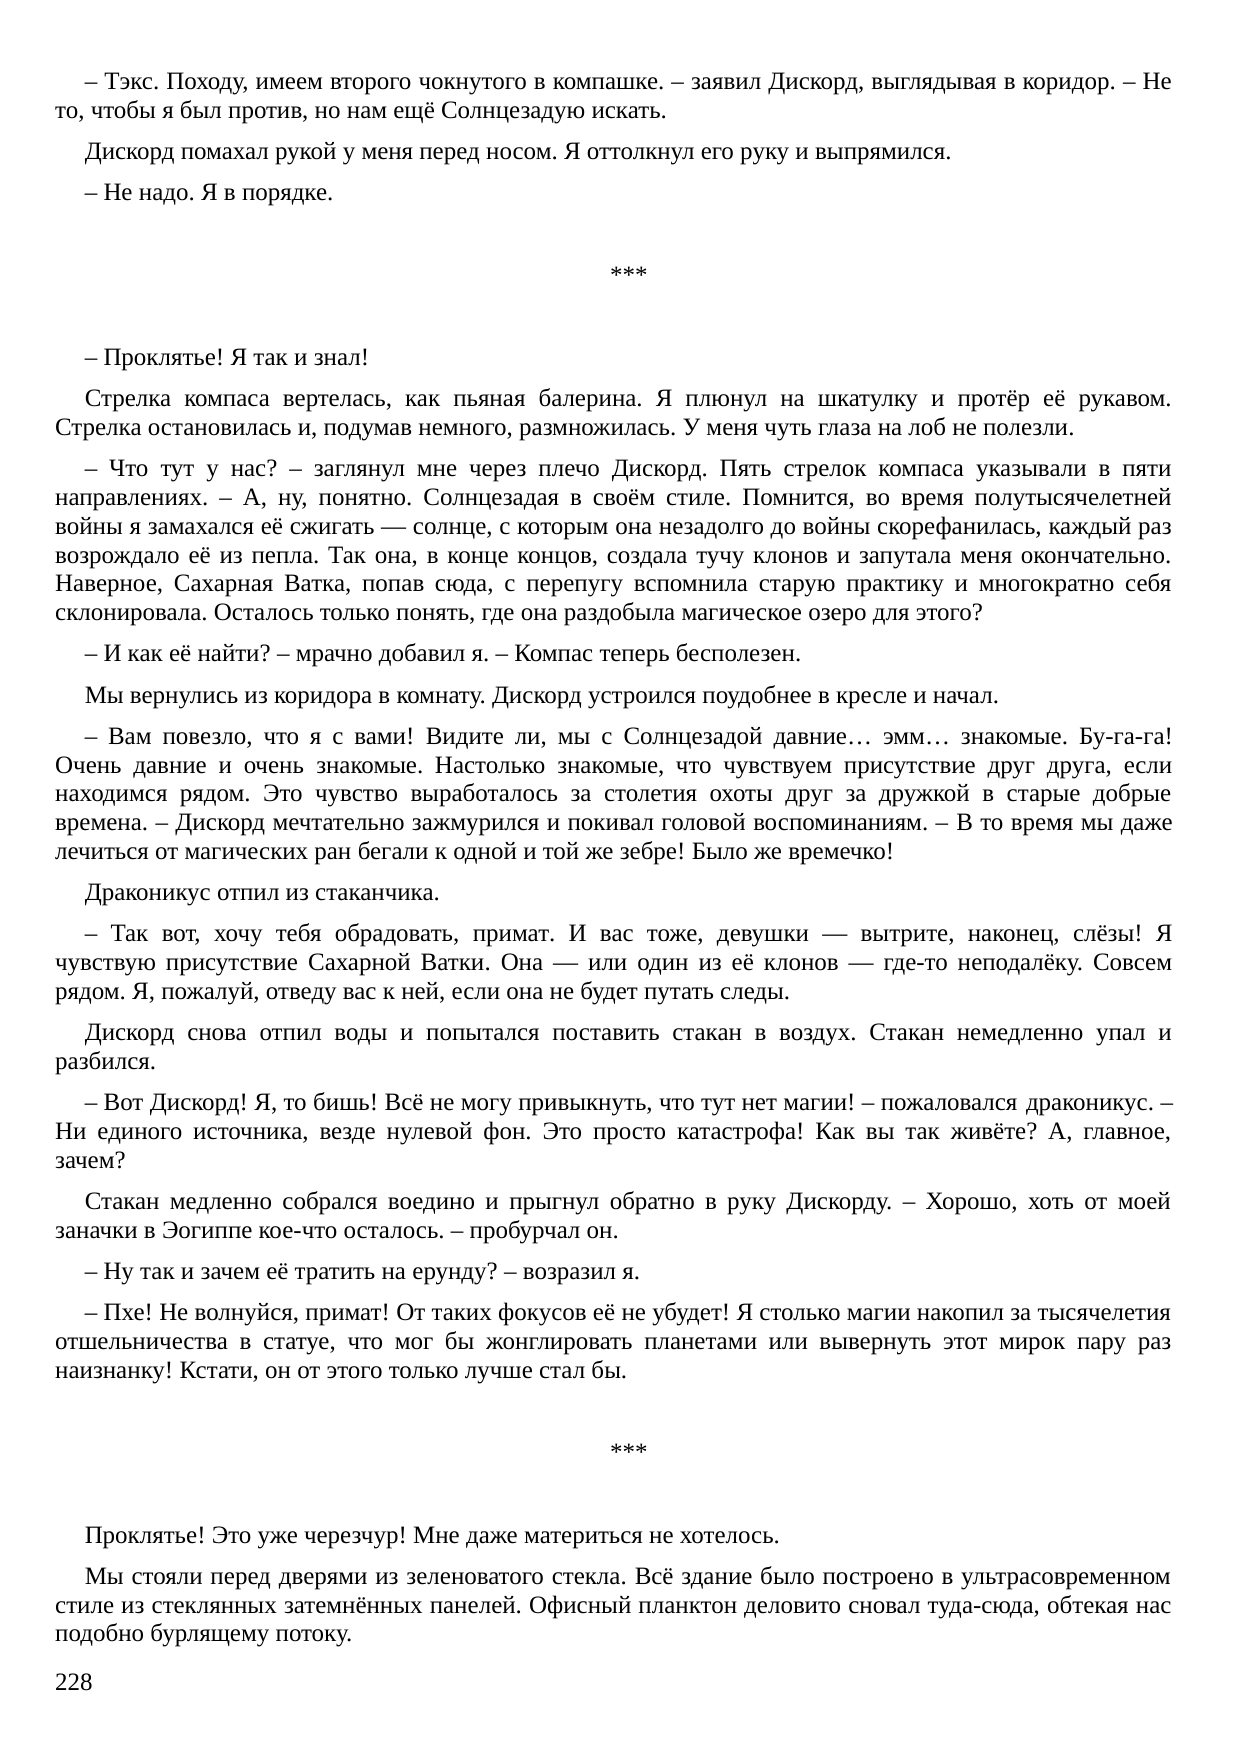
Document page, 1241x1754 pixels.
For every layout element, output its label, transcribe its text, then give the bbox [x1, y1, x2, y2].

text – Проклятье! Я так и знал! [55, 342, 1173, 371]
text – Вам повезло, что я с вами! Видите ли, мы с Солнцезадой давние… эмм… знакомые. Бу-га-га! Очень давние и очень знакомые. Настолько знакомые, что чувствуем присутствие друг друга, если находимся рядом. Это чувство выработалось за столетия охоты друг за дружкой в старые добрые времена. – Дискорд мечтательно зажмурился и покивал головой воспоминаниям. – В то время мы даже лечиться от магических ран бегали к одной и той же зебре! Было же времечко! [55, 721, 1173, 865]
text – Ну так и зачем её тратить на ерунду? – возразил я. [55, 1256, 1173, 1285]
text – Вот Дискорд! Я, то бишь! Всё не могу привыкнуть, что тут нет магии! – пожаловался драконикус. – Ни единого источника, везде нулевой фон. Это просто катастрофа! Как вы так живёте? А, главное, зачем? [55, 1087, 1173, 1173]
text – Что тут у нас? – заглянул мне через плечо Дискорд. Пять стрелок компаса указывали в пяти направлениях. – А, ну, понятно. Солнцезадая в своём стиле. Помнится, во время полутысячелетней войны я замахался её сжигать — солнце, с которым она незадолго до войны скорефанилась, каждый раз возрождало её из пепла. Так она, в конце концов, создала тучу клонов и запутала меня окончательно. Наверное, Сахарная Ватка, попав сюда, с перепугу вспомнила старую практику и многократно себя склонировала. Осталось только понять, где она раздобыла магическое озеро для этого? [55, 453, 1173, 626]
text – Не надо. Я в порядке. [55, 177, 1173, 206]
text Мы стояли перед дверями из зеленоватого стекла. Всё здание было построено в ультрасовременном стиле из стеклянных затемнённых панелей. Офисный планктон деловито сновал туда-сюда, обтекая нас подобно бурлящему потоку. [55, 1561, 1173, 1647]
text Дискорд помахал рукой у меня перед носом. Я оттолкнул его руку и выпрямился. [55, 136, 1173, 165]
text – Пхе! Не волнуйся, примат! От таких фокусов её не убудет! Я столько магии накопил за тысячелетия отшельничества в статуе, что мог бы жонглировать планетами или вывернуть этот мирок пару раз наизнанку! Кстати, он от этого только лучше стал бы. [55, 1297, 1173, 1383]
text – И как её найти? – мрачно добавил я. – Компас теперь бесполезен. [55, 638, 1173, 667]
text Драконикус отпил из стаканчика. [55, 877, 1173, 906]
text Дискорд снова отпил воды и попытался поставить стакан в воздух. Стакан немедленно упал и разбился. [55, 1017, 1173, 1075]
text Стрелка компаса вертелась, как пьяная балерина. Я плюнул на шкатулку и протёр её рукавом. Стрелка остановилась и, подумав немного, размножилась. У меня чуть глаза на лоб не полезли. [55, 383, 1173, 441]
text *** [55, 1437, 1173, 1466]
text – Тэкс. Походу, имеем второго чокнутого в компашке. – заявил Дискорд, выглядывая в коридор. – Не то, чтобы я был против, но нам ещё Солнцезадую искать. [55, 66, 1173, 123]
text Стакан медленно собрался воедино и прыгнул обратно в руку Дискорду. – Хорошо, хоть от моей заначки в Эогиппе кое-что осталось. – пробурчал он. [55, 1186, 1173, 1243]
text *** [55, 260, 1173, 288]
text Проклятье! Это уже черезчур! Мне даже материться не хотелось. [55, 1520, 1173, 1548]
text – Так вот, хочу тебя обрадовать, примат. И вас тоже, девушки — вытрите, наконец, слёзы! Я чувствую присутствие Сахарной Ватки. Она — или один из её клонов — где-то неподалёку. Совсем рядом. Я, пожалуй, отведу вас к ней, если она не будет путать следы. [55, 918, 1173, 1005]
text Мы вернулись из коридора в комнату. Дискорд устроился поудобнее в кресле и начал. [55, 680, 1173, 708]
